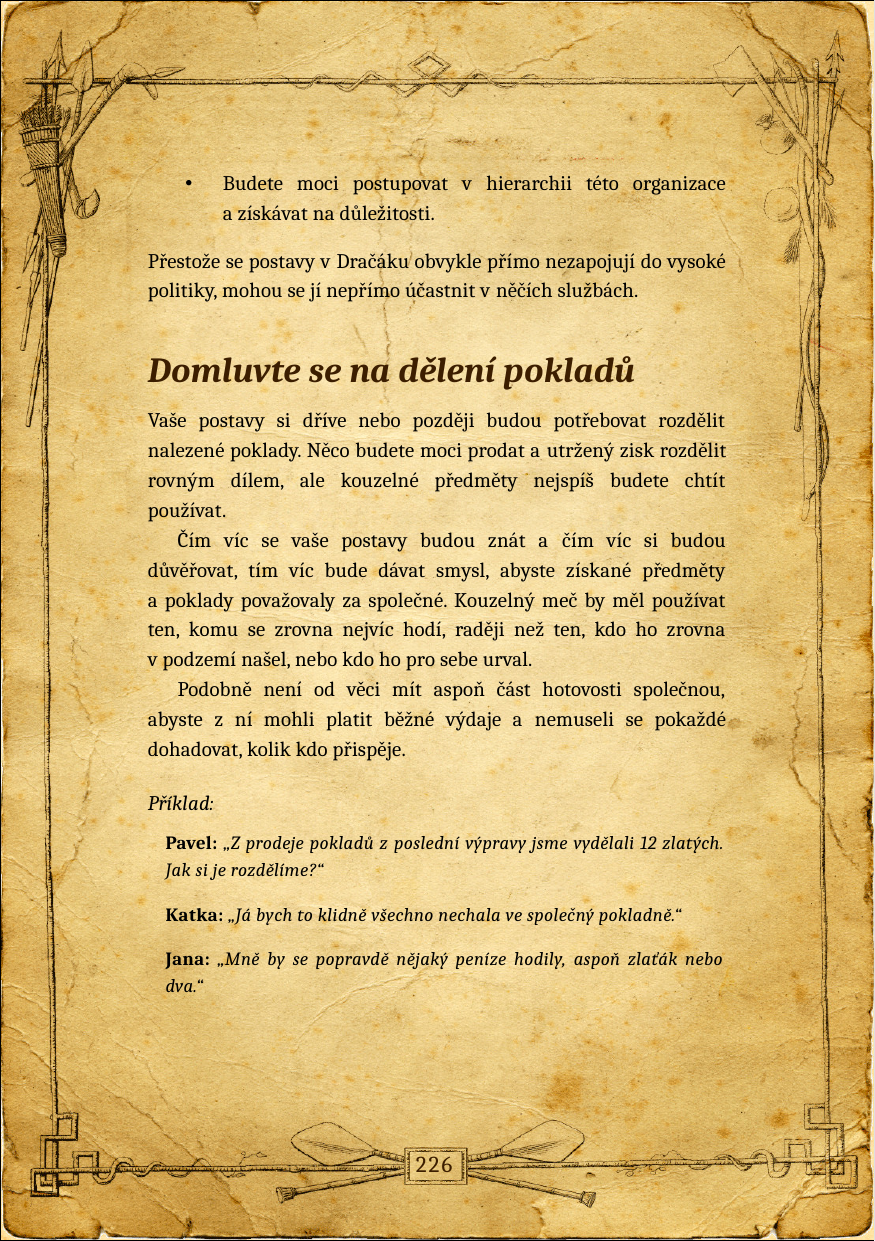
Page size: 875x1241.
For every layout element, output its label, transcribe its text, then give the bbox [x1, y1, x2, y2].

text Příklad: [148, 791, 726, 815]
text Vaše postavy si dříve nebo později budou potřebovat rozdělit nalezené poklady. Něco budete moci prodat a⁠ utržený zisk rozdělit rovným dílem, ale kouzelné předměty nejspíš budete chtít používat. Čím víc se vaše postavy budou znát a⁠ čím víc si budou důvěřovat, tím víc bude dávat smysl, abyste získané předměty a⁠ poklady považovaly za společné. Kouzelný meč by měl používat ten, komu se zrovna nejvíc hodí, raději než ten, kdo ho zrovna v⁠ podzemí našel, nebo kdo ho pro sebe urval. Podobně není od věci mít aspoň část hotovosti společnou, abyste z⁠ ní mohli platit běžné výdaje a⁠ nemuseli se pokaždé dohadovat, kolik kdo přispěje. [148, 409, 726, 762]
subtitle Domluvte se na dělení pokladů [148, 350, 726, 391]
text Přestože se postavy v⁠ Dračáku obvykle přímo nezapojují do vysoké politiky, mohou se jí nepřímo účastnit v⁠ něčích službách. [148, 249, 726, 303]
text Pavel: „Z⁠ prodeje pokladů z⁠ poslední výpravy jsme vydělali 12 zlatých. Jak si je rozdělíme?“ [165, 833, 726, 881]
picture [1, 1, 874, 1240]
text Katka: „Já bych to klidně všechno nechala ve společný pokladně.“ [165, 904, 726, 926]
list Budete moci postupovat v⁠ hierarchii této organizace a⁠ získávat na důležitosti. [185, 172, 726, 226]
text Jana: „Mně by se popravdě nějaký peníze hodily, aspoň zlaťák nebo dva.“ [165, 949, 726, 997]
